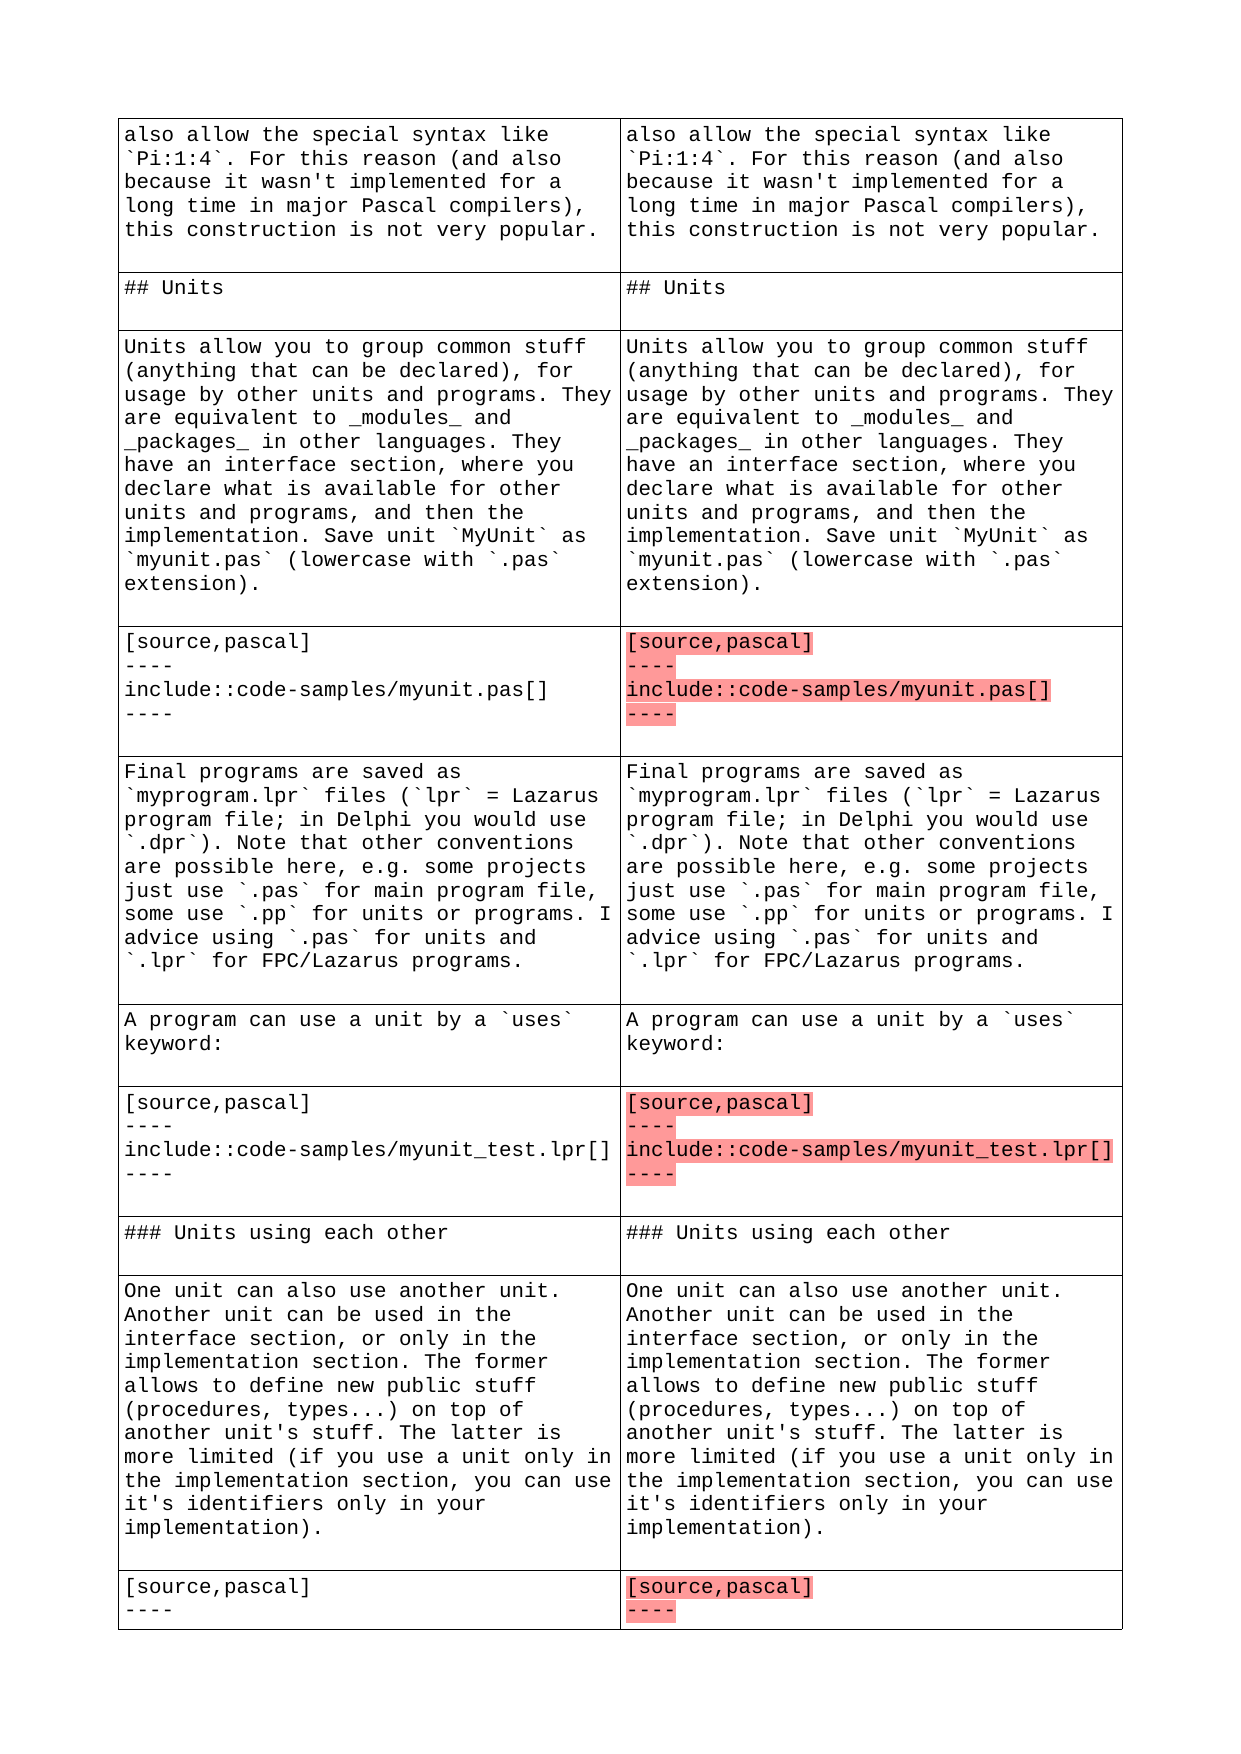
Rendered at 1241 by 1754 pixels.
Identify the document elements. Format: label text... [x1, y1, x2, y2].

table_cell [source,pascal] ---- include::code-samples/myunit_test.lpr[] ---- [119, 1087, 620, 1216]
table_cell [source,pascal] ---- include::code-samples/myunit.pas[] ---- [621, 627, 1122, 756]
table_cell One unit can also use another unit. Another unit can be used in the interface section, or only in the implementation section. The former allows to define new public stuff (procedures, types...) on top of another unit's stuff. The latter is more limited (if you use a unit only in the implementation section, you can use it's identifiers only in your implementation). [119, 1276, 620, 1570]
table_cell also allow the special syntax like `Pi:1:4`. For this reason (and also because it wasn't implemented for a long time in major Pascal compilers), this construction is not very popular. [621, 119, 1122, 272]
table_cell A program can use a unit by a `uses` keyword: [119, 1005, 620, 1086]
table_cell ### Units using each other [119, 1217, 620, 1275]
table_cell Units allow you to group common stuff (anything that can be declared), for usage by other units and programs. They are equivalent to _modules_ and _packages_ in other languages. They have an interface section, where you declare what is available for other units and programs, and then the implementation. Save unit `MyUnit` as `myunit.pas` (lowercase with `.pas` extension). [119, 331, 620, 626]
table_cell [source,pascal] ---- include::code-samples/myunit.pas[] ---- [119, 627, 620, 756]
table_cell also allow the special syntax like `Pi:1:4`. For this reason (and also because it wasn't implemented for a long time in major Pascal compilers), this construction is not very popular. [119, 119, 620, 272]
table_cell [source,pascal] ---- include::code-samples/myunit_test.lpr[] ---- [621, 1087, 1122, 1216]
table_cell ## Units [621, 273, 1122, 330]
table_cell A program can use a unit by a `uses` keyword: [621, 1005, 1122, 1086]
table_cell [source,pascal] [621, 1571, 1122, 1629]
table_cell ### Units using each other [621, 1217, 1122, 1275]
table_cell One unit can also use another unit. Another unit can be used in the interface section, or only in the implementation section. The former allows to define new public stuff (procedures, types...) on top of another unit's stuff. The latter is more limited (if you use a unit only in the implementation section, you can use it's identifiers only in your implementation). [621, 1276, 1122, 1570]
table_cell Units allow you to group common stuff (anything that can be declared), for usage by other units and programs. They are equivalent to _modules_ and _packages_ in other languages. They have an interface section, where you declare what is available for other units and programs, and then the implementation. Save unit `MyUnit` as `myunit.pas` (lowercase with `.pas` extension). [621, 331, 1122, 626]
table_cell ## Units [119, 273, 620, 330]
table_cell Final programs are saved as `myprogram.lpr` files (`lpr` = Lazarus program file; in Delphi you would use `.dpr`). Note that other conventions are possible here, e.g. some projects just use `.pas` for main program file, some use `.pp` for units or programs. I advice using `.pas` for units and `.lpr` for FPC/Lazarus programs. [119, 757, 620, 1003]
table_cell [source,pascal] [119, 1571, 620, 1629]
table_cell Final programs are saved as `myprogram.lpr` files (`lpr` = Lazarus program file; in Delphi you would use `.dpr`). Note that other conventions are possible here, e.g. some projects just use `.pas` for main program file, some use `.pp` for units or programs. I advice using `.pas` for units and `.lpr` for FPC/Lazarus programs. [621, 757, 1122, 1003]
